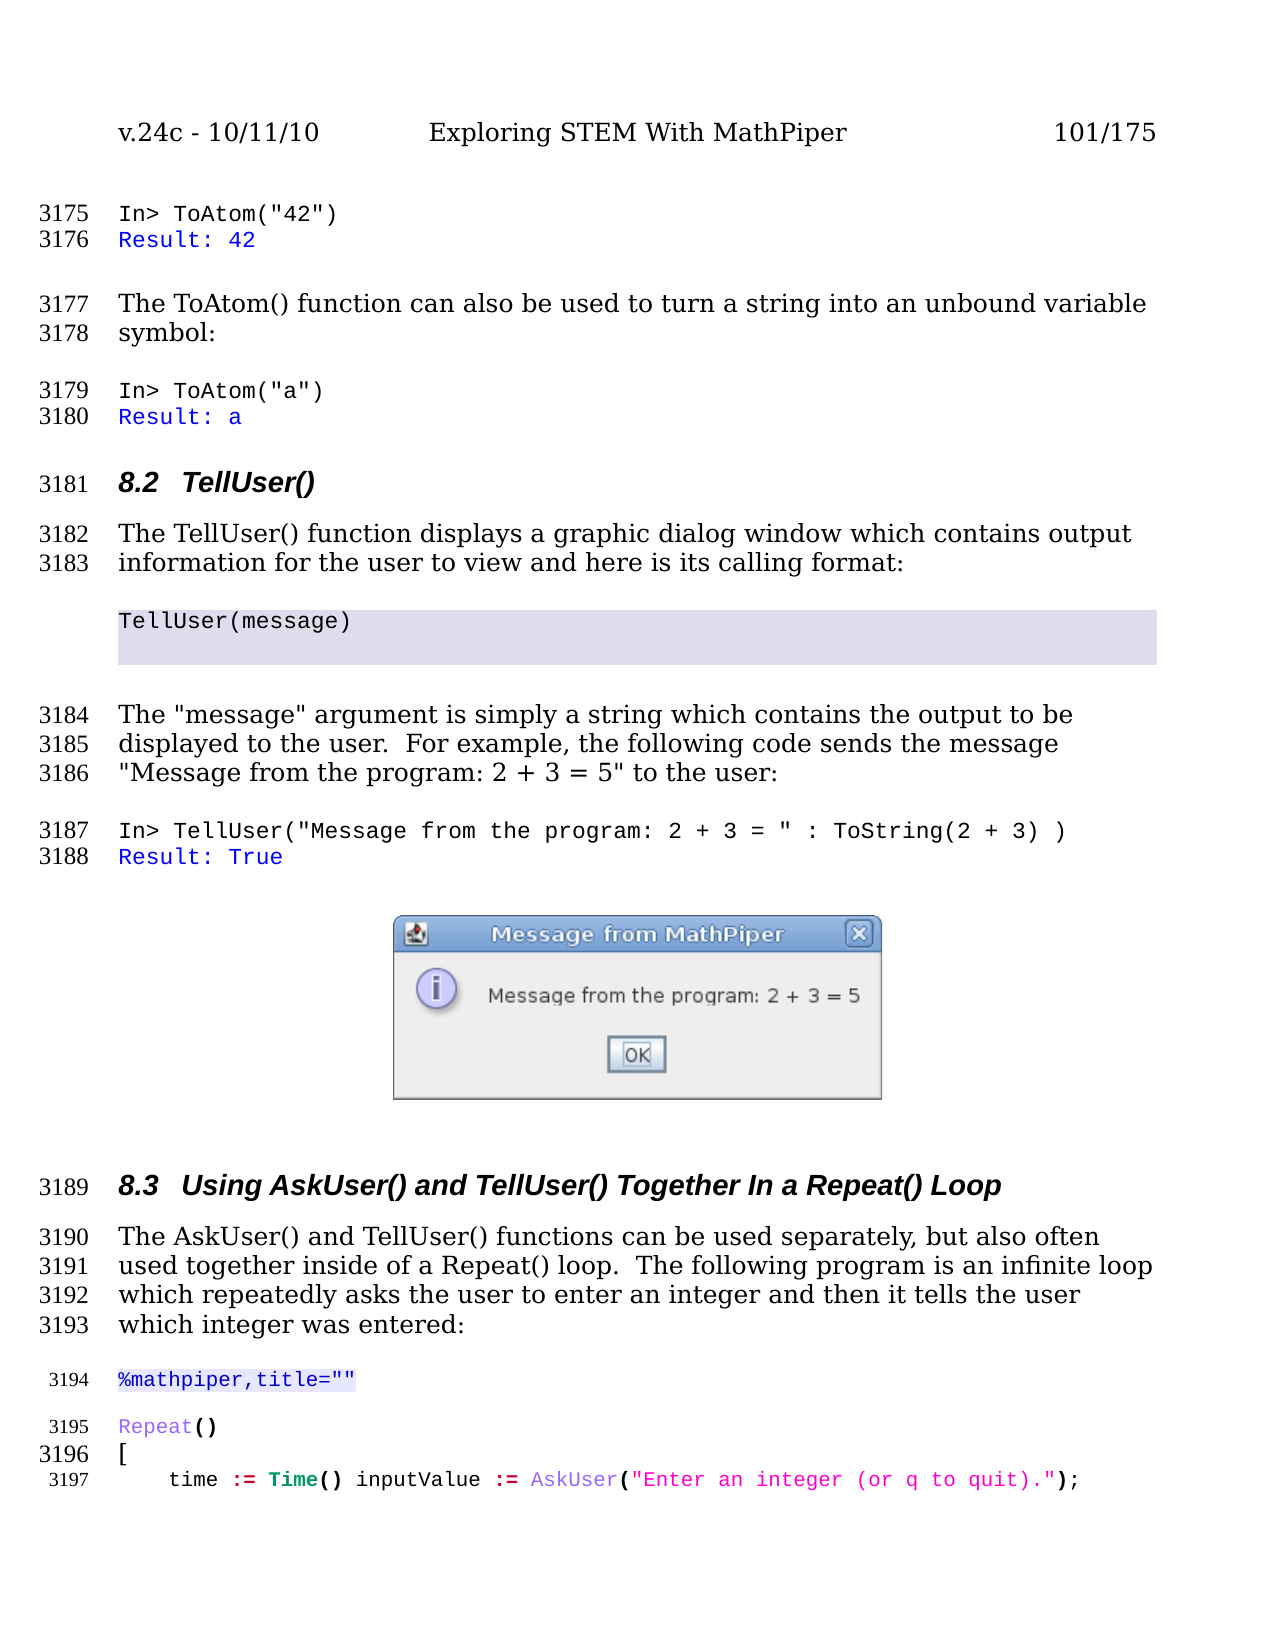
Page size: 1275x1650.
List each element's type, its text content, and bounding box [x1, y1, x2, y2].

text Result: 42 [118, 229, 1157, 254]
text In> TellUser("Message from the program: 2 + 3 = " : ToString(2 + 3) ) [118, 819, 1157, 845]
text %mathpiper,title="" [118, 1369, 1157, 1392]
table_header TellUser(message) [118, 610, 1157, 665]
text Repeat() [118, 1416, 1157, 1440]
text time := Time() inputValue := AskUser("Enter an integer (or q to quit)."); [118, 1469, 1157, 1492]
text Result: a [118, 406, 1157, 432]
picture [393, 915, 883, 1100]
text In> ToAtom("a") [118, 380, 1157, 406]
text In> ToAtom("42") [118, 203, 1157, 229]
text The "message" argument is simply a string which contains the output to be displayed to the user. For example, the following code sends the message "Message from the program: 2 + 3 = 5" to the user: [118, 700, 1157, 787]
text [ [118, 1440, 1157, 1469]
subtitle Using AskUser() and TellUser() Together In a Repeat() Loop [118, 1168, 1157, 1201]
text Result: True [118, 845, 1157, 871]
subtitle TellUser() [118, 465, 1157, 498]
text The ToAtom() function can also be used to turn a string into an unbound variable symbol: [118, 289, 1157, 348]
text The TellUser() function displays a graphic dialog window which contains output information for the user to view and here is its calling format: [118, 519, 1157, 577]
text The AskUser() and TellUser() functions can be used separately, but also often used together inside of a Repeat() loop. The following program is an infinite loop which repeatedly asks the user to enter an integer and then it tells the user which integer was entered: [118, 1222, 1157, 1339]
